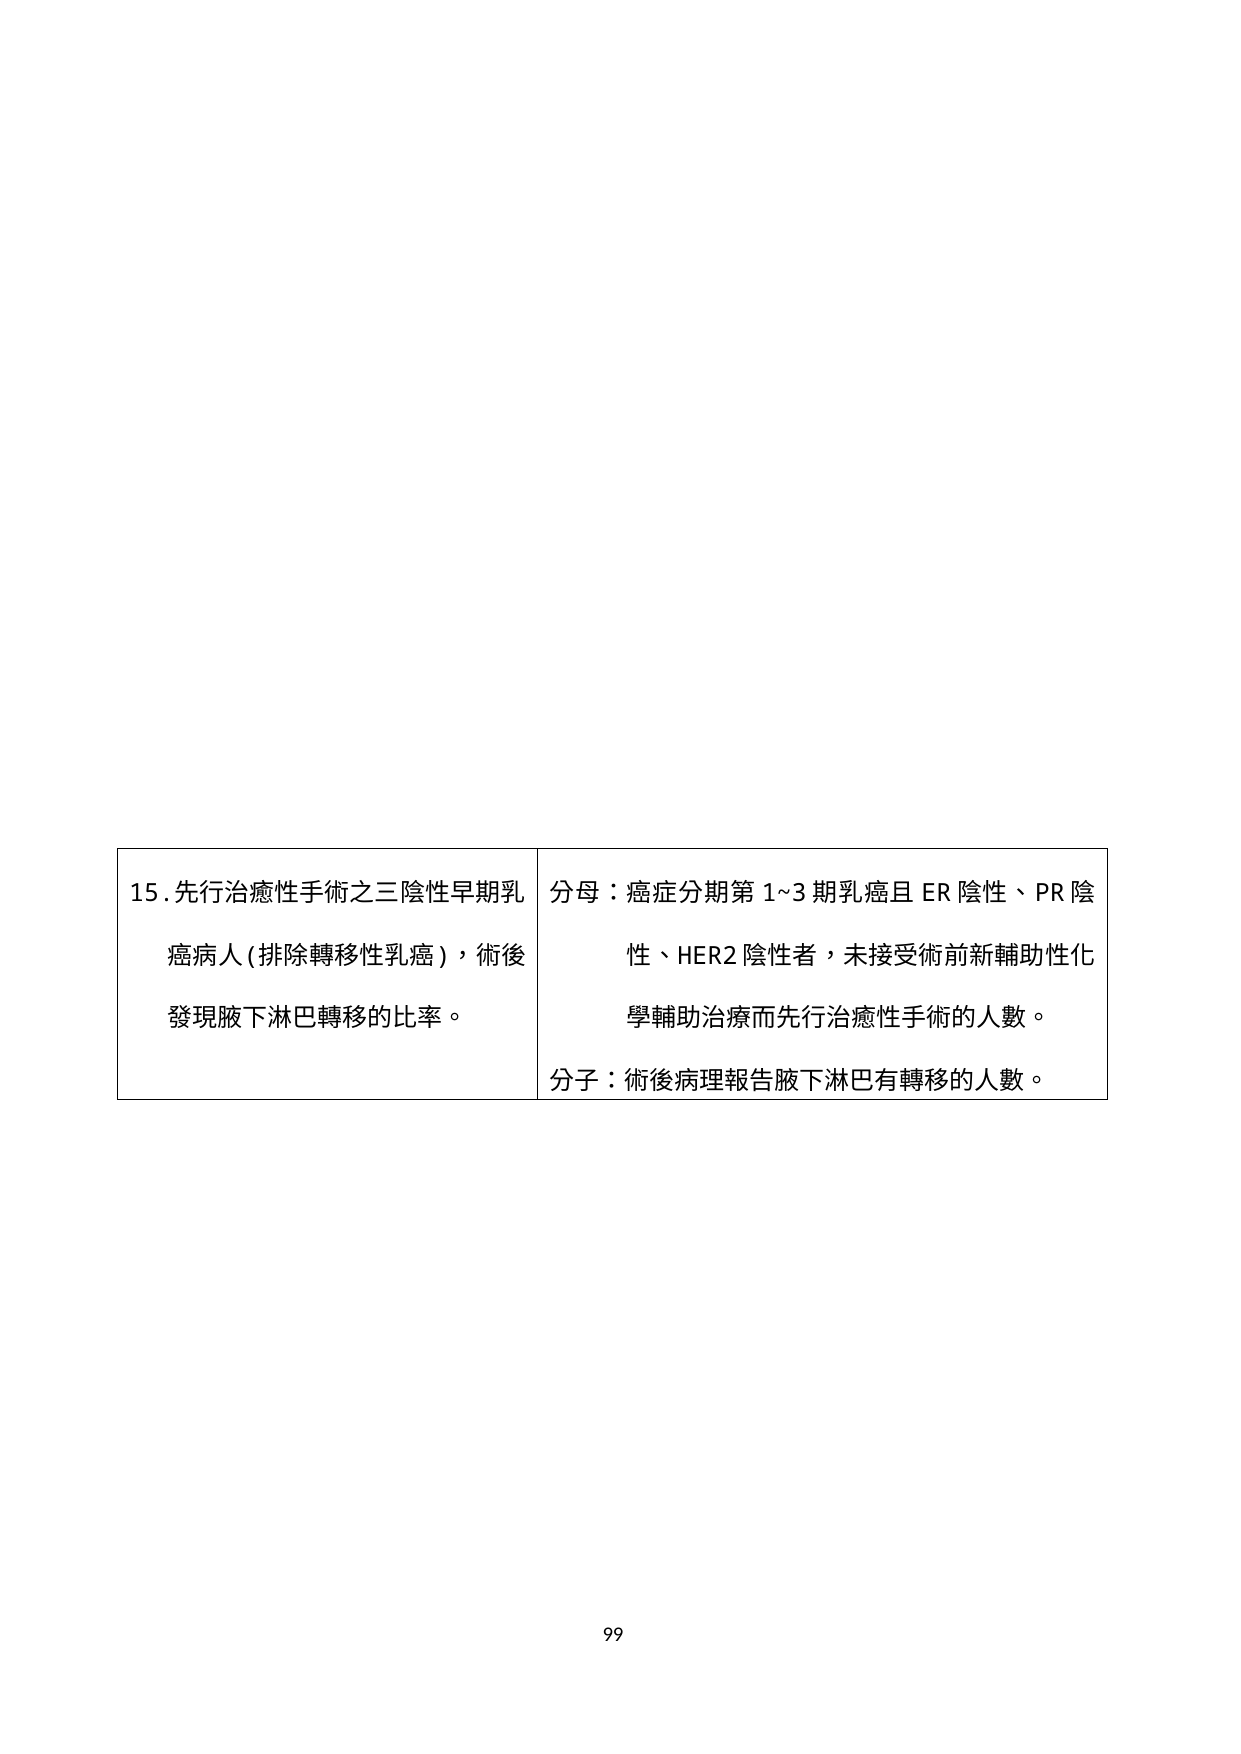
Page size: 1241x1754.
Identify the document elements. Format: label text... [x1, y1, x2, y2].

table_cell 15.先行治癒性手術之三陰性早期乳癌病人(排除轉移性乳癌)，術後發現腋下淋巴轉移的比率。 [118, 849, 537, 1099]
table_cell 分母：癌症分期第1~3期乳癌且ER陰性、PR陰性、HER2陰性者，未接受術前新輔助性化學輔助治療而先行治癒性手術的人數。 分子：術後病理報告腋下淋巴有轉移的人數。 [538, 849, 1107, 1099]
